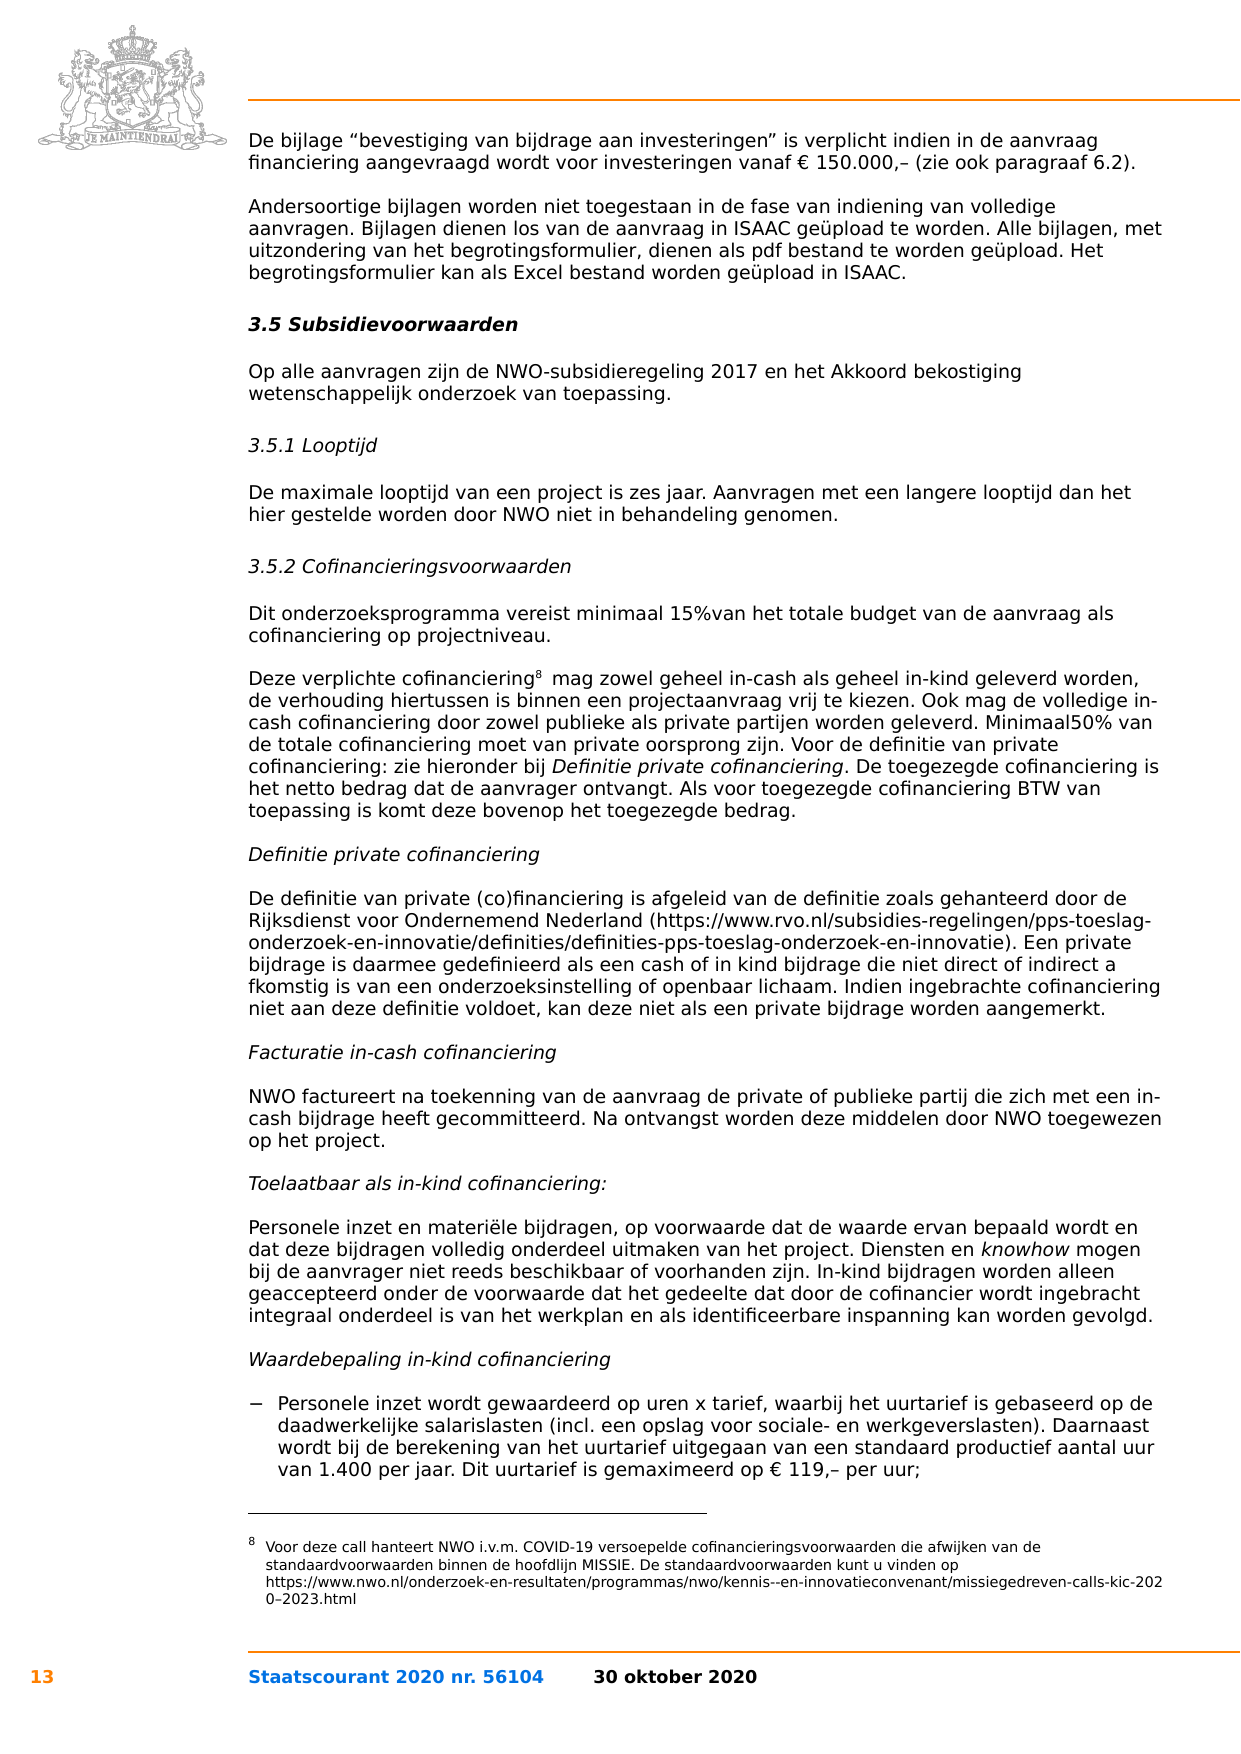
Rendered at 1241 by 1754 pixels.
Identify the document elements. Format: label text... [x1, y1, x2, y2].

text Andersoortige bijlagen worden niet toegestaan in de fase van indiening van volledige aanvragen. Bijlagen dienen los van de aanvraag in ISAAC geüpload te worden. Alle bijlagen, met uitzondering van het begrotingsformulier, dienen als pdf bestand te worden geüpload. Het begrotingsformulier kan als Excel bestand worden geüpload in ISAAC. [248, 196, 1163, 284]
picture [38, 25, 227, 150]
text De maximale looptijd van een project is zes jaar. Aanvragen met een langere looptijd dan het hier gestelde worden door NWO niet in behandeling genomen. [248, 482, 1163, 526]
subtitle 3.5.1 Looptijd [248, 434, 1163, 457]
text De bijlage “bevestiging van bijdrage aan investeringen” is verplicht indien in de aanvraag financiering aangevraagd wordt voor investeringen vanaf € 150.000,– (zie ook paragraaf 6.2). [248, 130, 1163, 174]
text Voor deze call hanteert NWO i.v.m. COVID-19 versoepelde cofinancieringsvoorwaarden die afwijken van de standaardvoorwaarden binnen de hoofdlijn MISSIE. De standaardvoorwaarden kunt u vinden op https://www.nwo.nl/onderzoek-en-resultaten/programmas/nwo/kennis--en-innovatieconvenant/missiegedreven-calls-kic-202 0–2023.html [248, 1535, 1163, 1608]
subtitle Definitie private cofinanciering [248, 844, 1163, 866]
text De definitie van private (co)financiering is afgeleid van de definitie zoals gehanteerd door de Rijksdienst voor Ondernemend Nederland (https://www.rvo.nl/subsidies-regelingen/pps-toeslag-onderzoek-en-innovatie/definities/definities-pps-toeslag-onderzoek-en-innovatie). Een private bijdrage is daarmee gedefinieerd als een cash of in kind bijdrage die niet direct of indirect a fkomstig is van een onderzoeksinstelling of openbaar lichaam. Indien ingebrachte cofinanciering niet aan deze definitie voldoet, kan deze niet als een private bijdrage worden aangemerkt. [248, 888, 1163, 1020]
text Personele inzet en materiële bijdragen, op voorwaarde dat de waarde ervan bepaald wordt en dat deze bijdragen volledig onderdeel uitmaken van het project. Diensten en knowhow mogen bij de aanvrager niet reeds beschikbaar of voorhanden zijn. In-kind bijdragen worden alleen geaccepteerd onder de voorwaarde dat het gedeelte dat door de cofinancier wordt ingebracht integraal onderdeel is van het werkplan en als identificeerbare inspanning kan worden gevolgd. [248, 1217, 1163, 1327]
subtitle Facturatie in-cash cofinanciering [248, 1042, 1163, 1064]
subtitle 3.5 Subsidievoorwaarden [248, 314, 1163, 336]
text Deze verplichte cofinanciering mag zowel geheel in-cash als geheel in-kind geleverd worden, de verhouding hiertussen is binnen een projectaanvraag vrij te kiezen. Ook mag de volledige in-cash cofinanciering door zowel publieke als private partijen worden geleverd. Minimaal50% van de totale cofinanciering moet van private oorsprong zijn. Voor de definitie van private cofinanciering: zie hieronder bij Definitie private cofinanciering. De toegezegde cofinanciering is het netto bedrag dat de aanvrager ontvangt. Als voor toegezegde cofinanciering BTW van toepassing is komt deze bovenop het toegezegde bedrag. [248, 668, 1163, 822]
subtitle Waardebepaling in-kind cofinanciering [248, 1349, 1163, 1371]
text NWO factureert na toekenning van de aanvraag de private of publieke partij die zich met een in-cash bijdrage heeft gecommitteerd. Na ontvangst worden deze middelen door NWO toegewezen op het project. [248, 1086, 1163, 1151]
subtitle Toelaatbaar als in-kind cofinanciering: [248, 1173, 1163, 1195]
text − Personele inzet wordt gewaardeerd op uren x tarief, waarbij het uurtarief is gebaseerd op de daadwerkelijke salarislasten (incl. een opslag voor sociale- en werkgeverslasten). Daarnaast wordt bij de berekening van het uurtarief uitgegaan van een standaard productief aantal uur van 1.400 per jaar. Dit uurtarief is gemaximeerd op € 119,– per uur; [248, 1393, 1163, 1481]
text Dit onderzoeksprogramma vereist minimaal 15%van het totale budget van de aanvraag als cofinanciering op projectniveau. [248, 602, 1163, 646]
subtitle 3.5.2 Cofinancieringsvoorwaarden [248, 556, 1163, 577]
text Op alle aanvragen zijn de NWO-subsidieregeling 2017 en het Akkoord bekostiging wetenschappelijk onderzoek van toepassing. [248, 361, 1163, 404]
